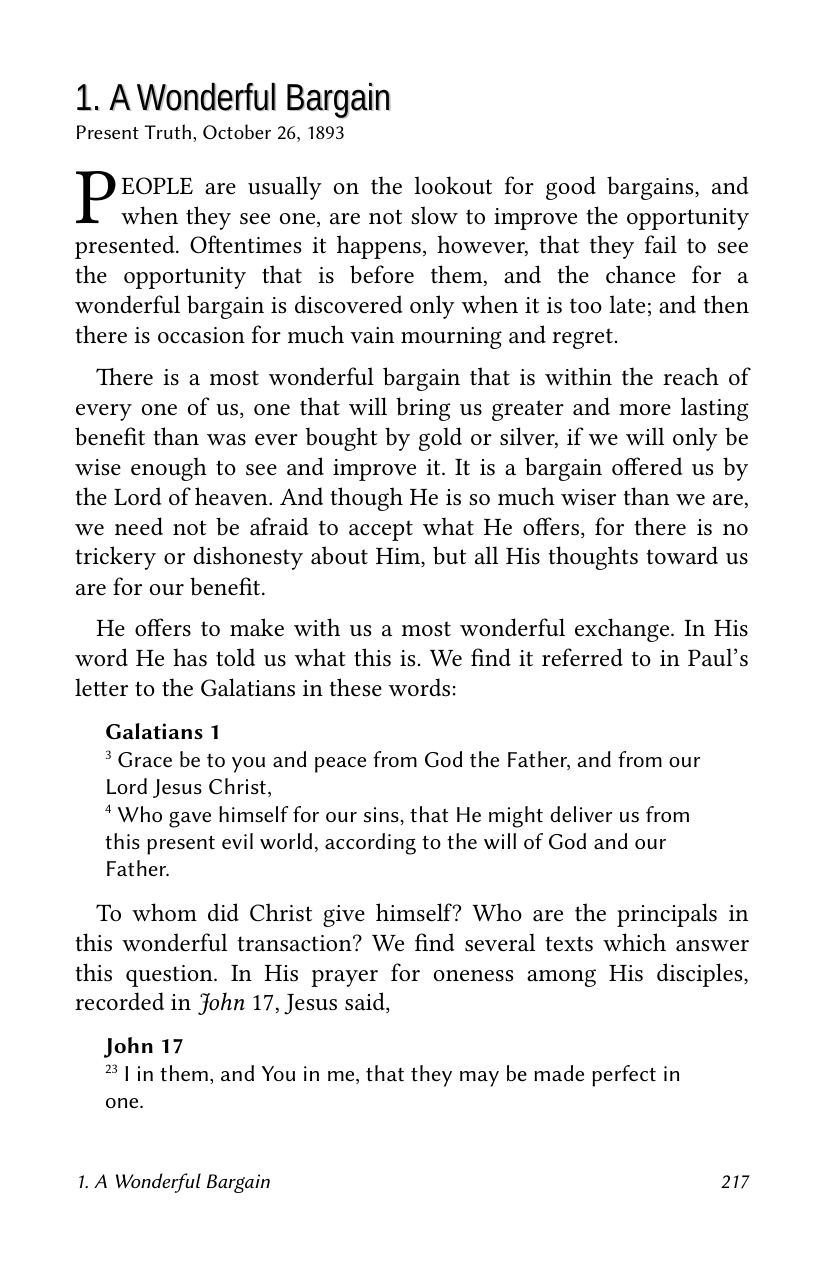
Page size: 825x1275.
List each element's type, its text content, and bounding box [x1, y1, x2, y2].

text There is a most wonderful bargain that is within the reach of every one of us, one that will bring us greater and more lasting benefit than was ever bought by gold or silver, if we will only be wise enough to see and improve it. It is a bargain offered us by the Lord of heaven. And though He is so much wiser than we are, we need not be afraid to accept what He offers, for there is no trickery or dishonesty about Him, but all His thoughts toward us are for our benefit. [75, 363, 750, 601]
text To whom did Christ give himself? Who are the principals in this wonderful transaction? We find several texts which answer this question. In His prayer for oneness among His disciples, recorded in John 17, Jesus said, [75, 899, 750, 1017]
text Galatians 1 [105, 719, 750, 745]
text He offers to make with us a most wonderful exchange. In His word He has told us what this is. We find it referred to in Paul’s letter to the Galatians in these words: [75, 614, 750, 703]
text Present Truth, October 26, 1893 [75, 121, 750, 145]
text 23 I in them, and You in me, that they may be made perfect in one. [105, 1061, 720, 1114]
text John 17 [105, 1033, 750, 1059]
title A Wonderful Bargain [75, 75, 750, 118]
text 3 Grace be to you and peace from God the Father, and from our Lord Jesus Christ, [105, 747, 720, 800]
text 4 Who gave himself for our sins, that He might deliver us from this present evil world, according to the will of God and our Father. [105, 802, 720, 882]
text PEOPLE are usually on the lookout for good bargains, and when they see one, are not slow to improve the opportunity presented. Oftentimes it happens, however, that they fail to see the opportunity that is before them, and the chance for a wonderful bargain is discovered only when it is too late; and then there is occasion for much vain mourning and regret. [75, 172, 750, 350]
